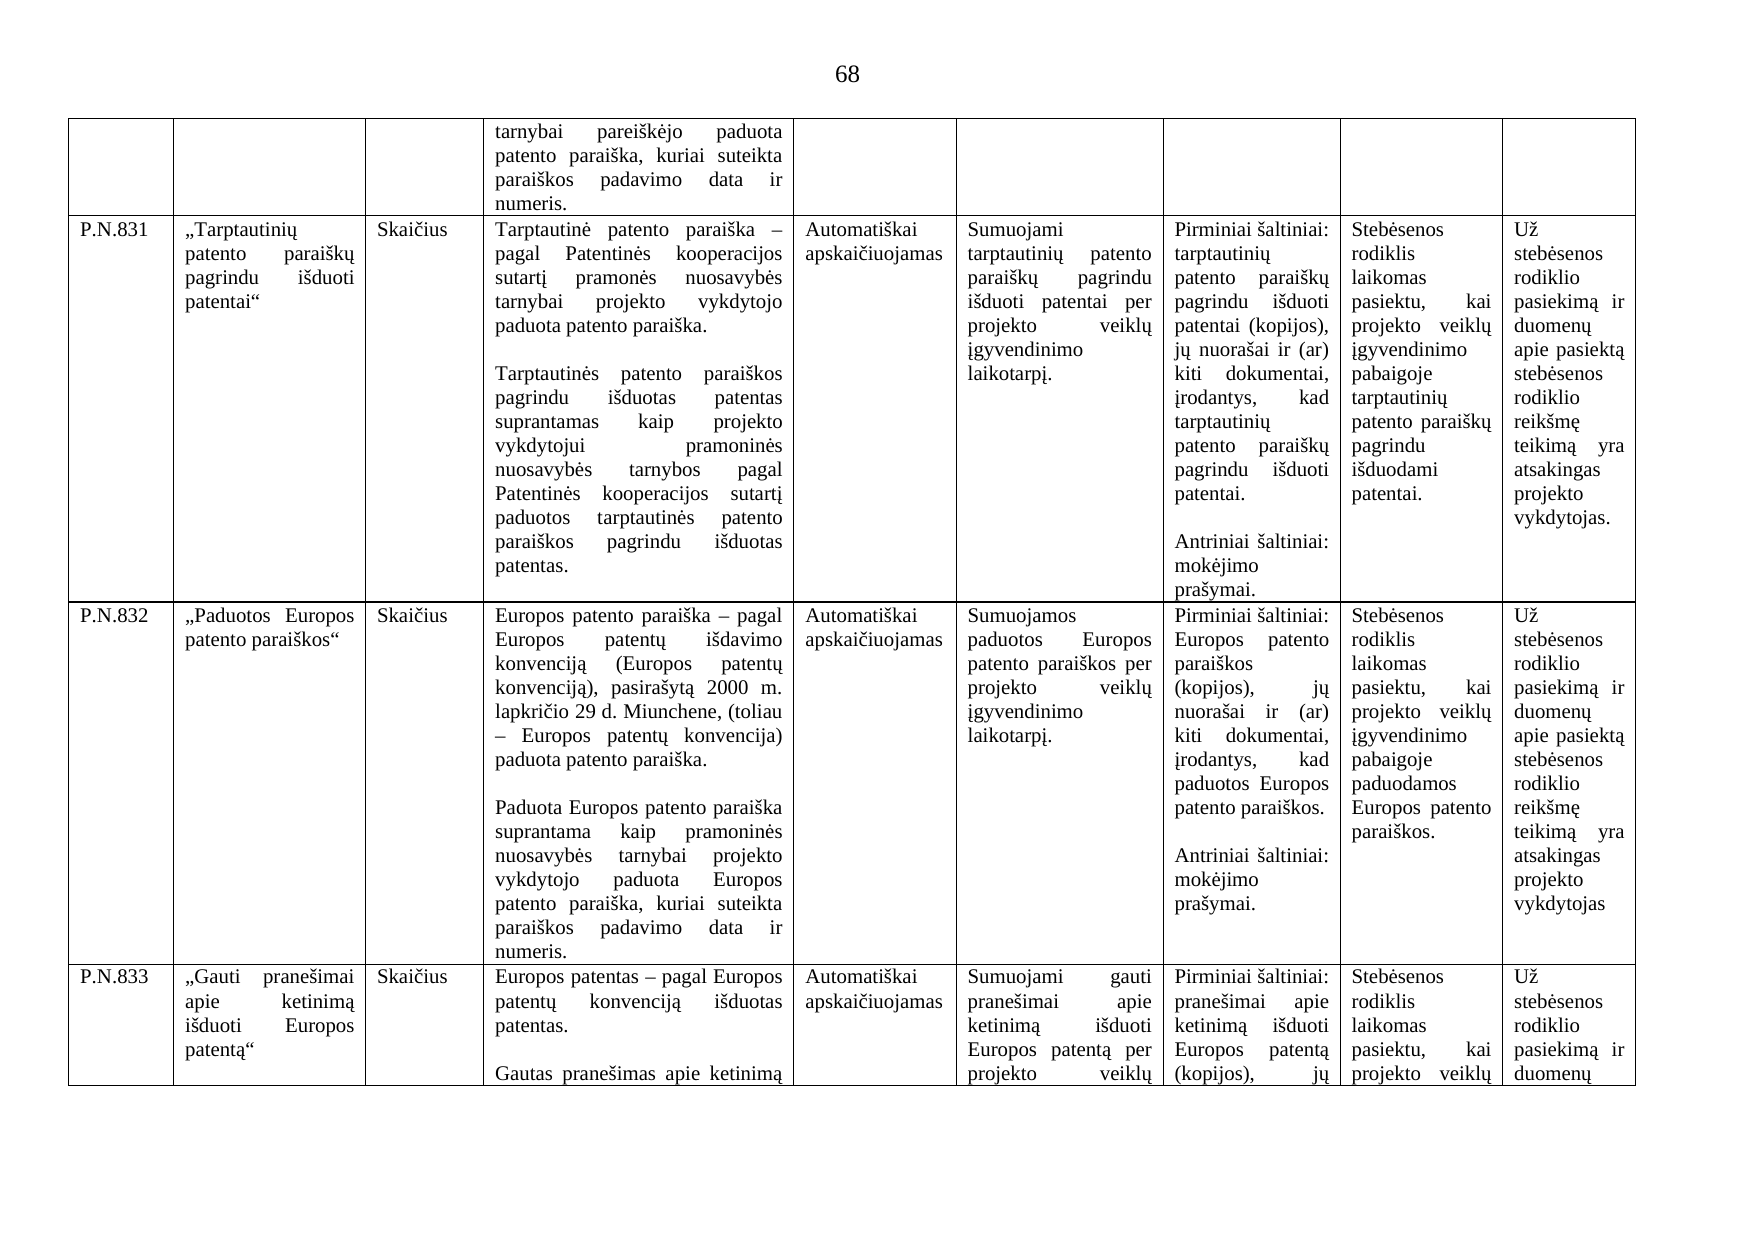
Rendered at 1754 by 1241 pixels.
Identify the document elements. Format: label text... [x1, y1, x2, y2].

table_cell Pirminiai šaltiniai: pranešimai apie ketinimą išduoti Europos patentą (kopijos), jų [1164, 965, 1340, 1085]
table_cell [366, 119, 483, 215]
table_cell Pirminiai šaltiniai: tarptautinių patento paraiškų pagrindu išduoti patentai (kopijos), jų nuorašai ir (ar) kiti dokumentai, įrodantys, kad tarptautinių patento paraiškų pagrindu išduoti patentai. Antriniai šaltiniai: mokėjimo prašymai. [1164, 216, 1340, 601]
table_cell Už stebėsenos rodiklio pasiekimą ir duomenų apie pasiektą stebėsenos rodiklio reikšmę teikimą yra atsakingas projekto vykdytojas. [1503, 216, 1635, 601]
table_cell [174, 119, 365, 215]
table_cell „Paduotos Europos patento paraiškos“ [174, 603, 365, 963]
table_cell P.N.832 [69, 603, 173, 963]
table_cell Europos patentas – pagal Europos patentų konvenciją išduotas patentas. Gautas pranešimas apie ketinimą [484, 965, 793, 1085]
table_cell Pirminiai šaltiniai: Europos patento paraiškos (kopijos), jų nuorašai ir (ar) kiti dokumentai, įrodantys, kad paduotos Europos patento paraiškos. Antriniai šaltiniai: mokėjimo prašymai. [1164, 603, 1340, 963]
table_cell [1164, 119, 1340, 215]
table_cell [69, 119, 173, 215]
table_cell Tarptautinė patento paraiška – pagal Patentinės kooperacijos sutartį pramonės nuosavybės tarnybai projekto vykdytojo paduota patento paraiška. Tarptautinės patento paraiškos pagrindu išduotas patentas suprantamas kaip projekto vykdytojui pramoninės nuosavybės tarnybos pagal Patentinės kooperacijos sutartį paduotos tarptautinės patento paraiškos pagrindu išduotas patentas. [484, 216, 793, 601]
table_cell Sumuojamos paduotos Europos patento paraiškos per projekto veiklų įgyvendinimo laikotarpį. [957, 603, 1163, 963]
table_cell Sumuojami tarptautinių patento paraiškų pagrindu išduoti patentai per projekto veiklų įgyvendinimo laikotarpį. [957, 216, 1163, 601]
table_cell [1503, 119, 1635, 215]
table_cell Sumuojami gauti pranešimai apie ketinimą išduoti Europos patentą per projekto veiklų [957, 965, 1163, 1085]
table_cell Skaičius [366, 965, 483, 1085]
table_cell [957, 119, 1163, 215]
table_cell Europos patento paraiška – pagal Europos patentų išdavimo konvenciją (Europos patentų konvenciją), pasirašytą 2000 m. lapkričio 29 d. Miunchene, (toliau – Europos patentų konvencija) paduota patento paraiška. Paduota Europos patento paraiška suprantama kaip pramoninės nuosavybės tarnybai projekto vykdytojo paduota Europos patento paraiška, kuriai suteikta paraiškos padavimo data ir numeris. [484, 603, 793, 963]
table_cell „Gauti pranešimai apie ketinimą išduoti Europos patentą“ [174, 965, 365, 1085]
table_cell P.N.831 [69, 216, 173, 601]
table_cell Stebėsenos rodiklis laikomas pasiektu, kai projekto veiklų [1341, 965, 1502, 1085]
table_cell Stebėsenos rodiklis laikomas pasiektu, kai projekto veiklų įgyvendinimo pabaigoje paduodamos Europos patento paraiškos. [1341, 603, 1502, 963]
table_cell [1341, 119, 1502, 215]
table_cell tarnybai pareiškėjo paduota patento paraiška, kuriai suteikta paraiškos padavimo data ir numeris. [484, 119, 793, 215]
table_cell P.N.833 [69, 965, 173, 1085]
table_cell Automatiškai apskaičiuojamas [794, 216, 956, 601]
table_cell „Tarptautinių patento paraiškų pagrindu išduoti patentai“ [174, 216, 365, 601]
table_cell Už stebėsenos rodiklio pasiekimą ir duomenų [1503, 965, 1635, 1085]
table_cell Skaičius [366, 603, 483, 963]
table_cell [794, 119, 956, 215]
table_cell Skaičius [366, 216, 483, 601]
table_cell Automatiškai apskaičiuojamas [794, 965, 956, 1085]
table_cell Automatiškai apskaičiuojamas [794, 603, 956, 963]
table_cell Stebėsenos rodiklis laikomas pasiektu, kai projekto veiklų įgyvendinimo pabaigoje tarptautinių patento paraiškų pagrindu išduodami patentai. [1341, 216, 1502, 601]
table_cell Už stebėsenos rodiklio pasiekimą ir duomenų apie pasiektą stebėsenos rodiklio reikšmę teikimą yra atsakingas projekto vykdytojas [1503, 603, 1635, 963]
